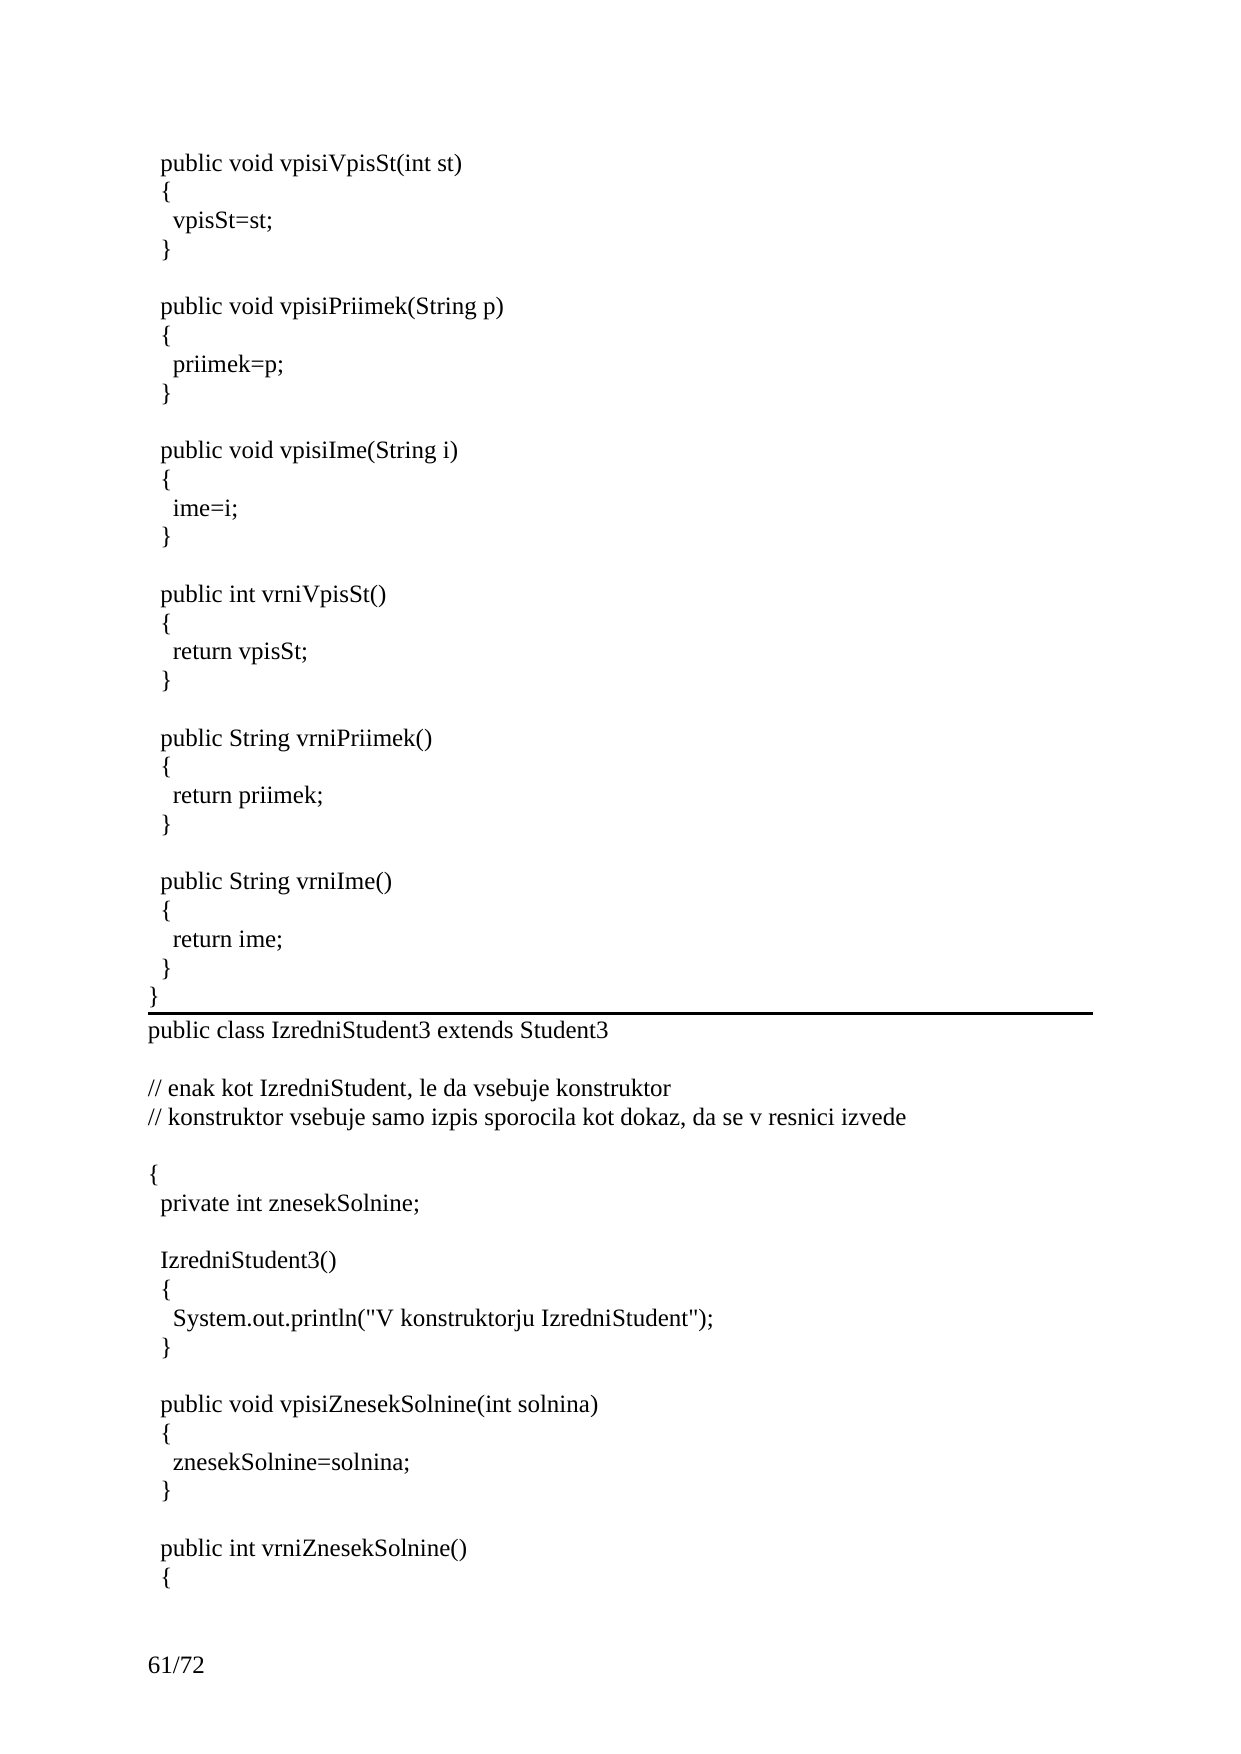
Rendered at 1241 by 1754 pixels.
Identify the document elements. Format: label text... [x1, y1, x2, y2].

text return vpisSt; [148, 636, 1093, 665]
text { [148, 176, 1093, 205]
text public void vpisiIme(String i) [148, 435, 1093, 464]
text IzredniStudent3() [148, 1245, 1093, 1274]
text { [148, 464, 1093, 493]
text } [148, 809, 1093, 838]
text } [148, 234, 1093, 263]
text } [148, 521, 1093, 550]
text private int znesekSolnine; [148, 1188, 1093, 1217]
text priimek=p; [148, 349, 1093, 378]
text public void vpisiZnesekSolnine(int solnina) [148, 1389, 1093, 1418]
text } [148, 1475, 1093, 1504]
text vpisSt=st; [148, 205, 1093, 234]
text { [148, 1159, 1093, 1188]
text } [148, 953, 1093, 981]
text return ime; [148, 924, 1093, 953]
text } [148, 981, 1093, 1012]
text public void vpisiPriimek(String p) [148, 291, 1093, 320]
text } [148, 378, 1093, 406]
text { [148, 1562, 1093, 1590]
text // enak kot IzredniStudent, le da vsebuje konstruktor [148, 1073, 1093, 1102]
text { [148, 608, 1093, 636]
text public String vrniIme() [148, 866, 1093, 895]
text { [148, 1274, 1093, 1303]
text public int vrniZnesekSolnine() [148, 1533, 1093, 1562]
text System.out.println("V konstruktorju IzredniStudent"); [148, 1303, 1093, 1332]
text } [148, 665, 1093, 694]
text // konstruktor vsebuje samo izpis sporocila kot dokaz, da se v resnici izvede [148, 1102, 1093, 1130]
text znesekSolnine=solnina; [148, 1447, 1093, 1475]
text public String vrniPriimek() [148, 723, 1093, 751]
text return priimek; [148, 780, 1093, 809]
text } [148, 1332, 1093, 1360]
text { [148, 1418, 1093, 1447]
text public int vrniVpisSt() [148, 579, 1093, 608]
text { [148, 751, 1093, 780]
text public class IzredniStudent3 extends Student3 [148, 1015, 1093, 1044]
text public void vpisiVpisSt(int st) [148, 148, 1093, 176]
text ime=i; [148, 493, 1093, 521]
text { [148, 895, 1093, 924]
text { [148, 320, 1093, 349]
